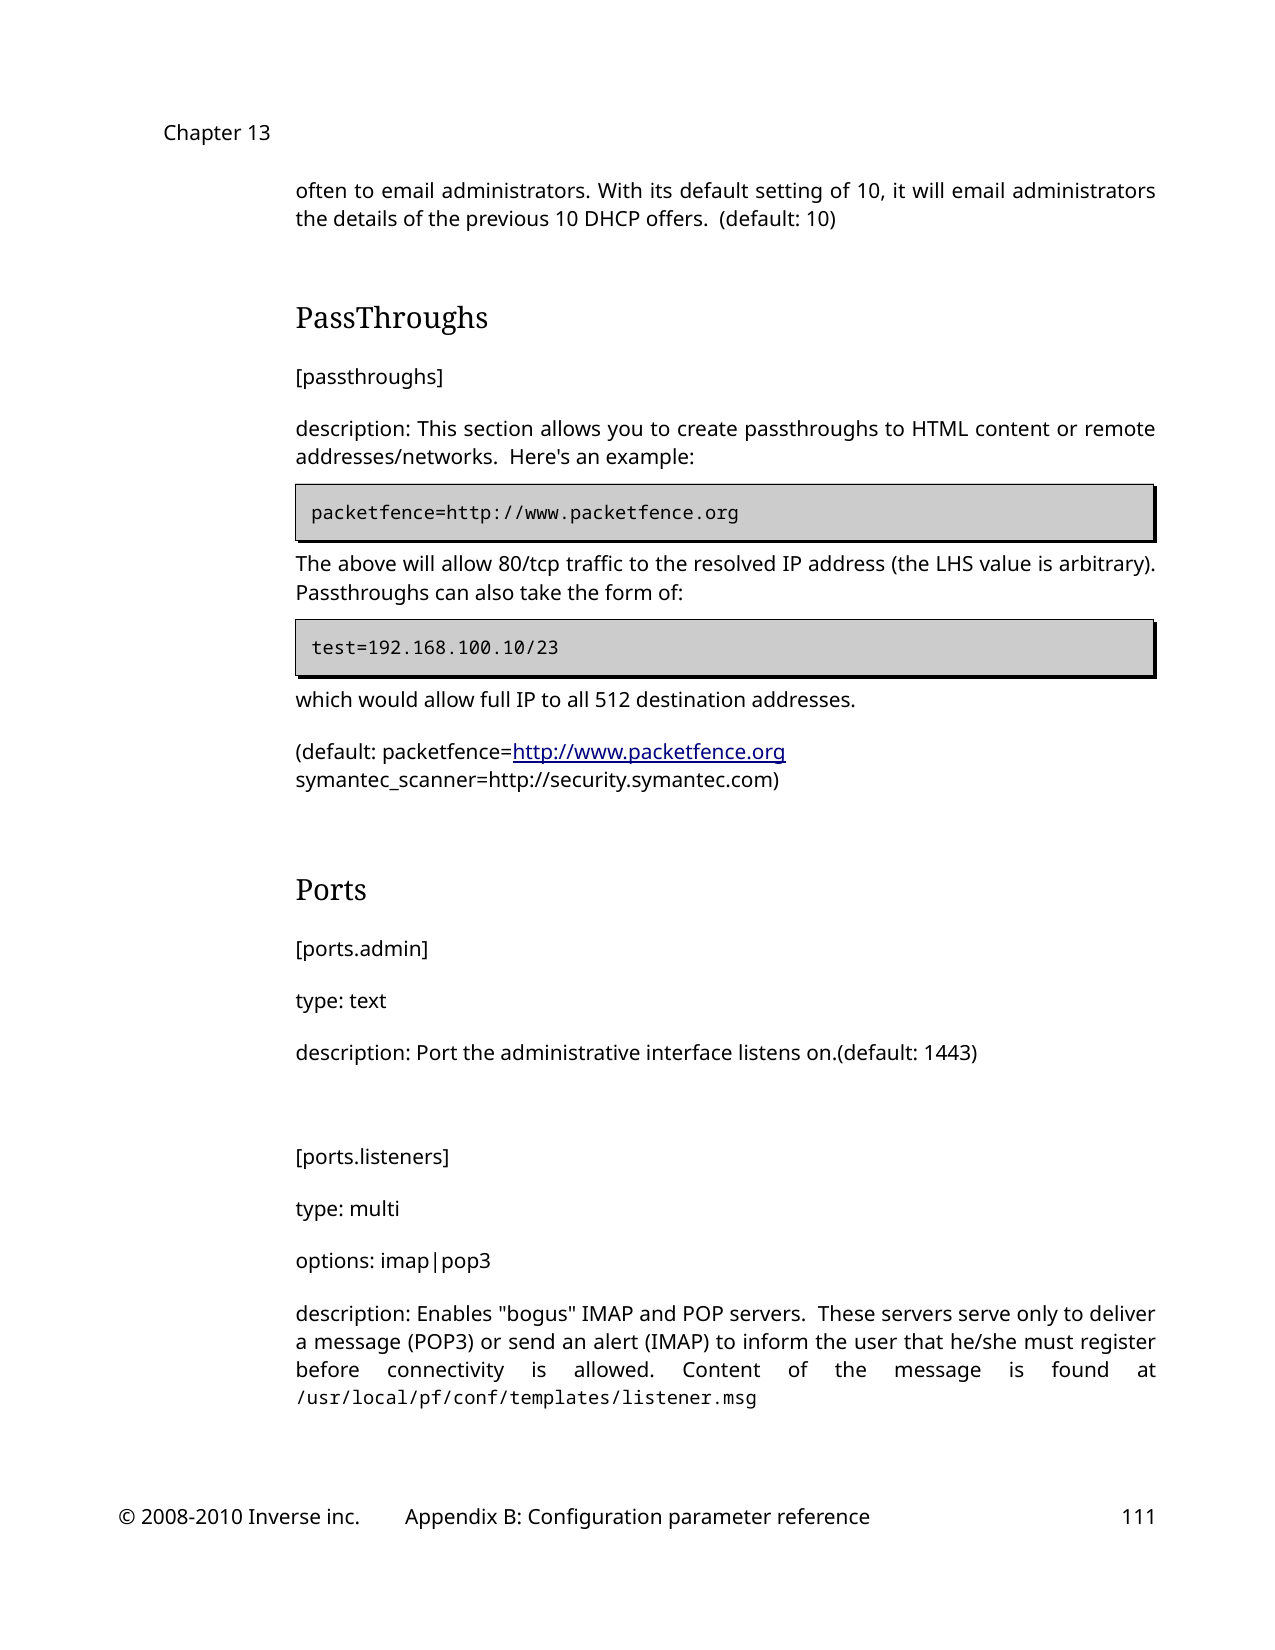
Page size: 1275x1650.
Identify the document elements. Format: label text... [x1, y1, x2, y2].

text [ports.listeners] [295, 1142, 1157, 1171]
subtitle PassThroughs [295, 297, 1157, 337]
text The above will allow 80/tcp traffic to the resolved IP address (the LHS value is arbitrary). Passthroughs can also take the form of: [295, 549, 1157, 606]
text description: Port the administrative interface listens on.(default: 1443) [295, 1038, 1157, 1067]
text description: This section allows you to create passthroughs to HTML content or remote addresses/networks. Here's an example: [295, 414, 1157, 471]
subtitle Ports [295, 869, 1157, 909]
text test=192.168.100.10/23 [296, 620, 1153, 675]
text [passthroughs] [295, 362, 1157, 390]
text [ports.admin] [295, 934, 1157, 962]
text which would allow full IP to all 512 destination addresses. [295, 685, 1157, 713]
text often to email administrators. With its default setting of 10, it will email administrators the details of the previous 10 DHCP offers. (default: 10) [295, 176, 1157, 233]
text packetfence=http://www.packetfence.org [296, 485, 1153, 540]
text type: multi [295, 1194, 1157, 1223]
text description: Enables "bogus" IMAP and POP servers. These servers serve only to deliver a message (POP3) or send an alert (IMAP) to inform the user that he/she must register before connectivity is allowed. Content of the message is found at /usr/local/pf/conf/templates/listener.msg [295, 1299, 1157, 1409]
text options: imap|pop3 [295, 1247, 1157, 1275]
text type: text [295, 986, 1157, 1014]
text (default: packetfence=http://www.packetfence.org symantec_scanner=http://security.symantec.com) [295, 737, 1157, 794]
